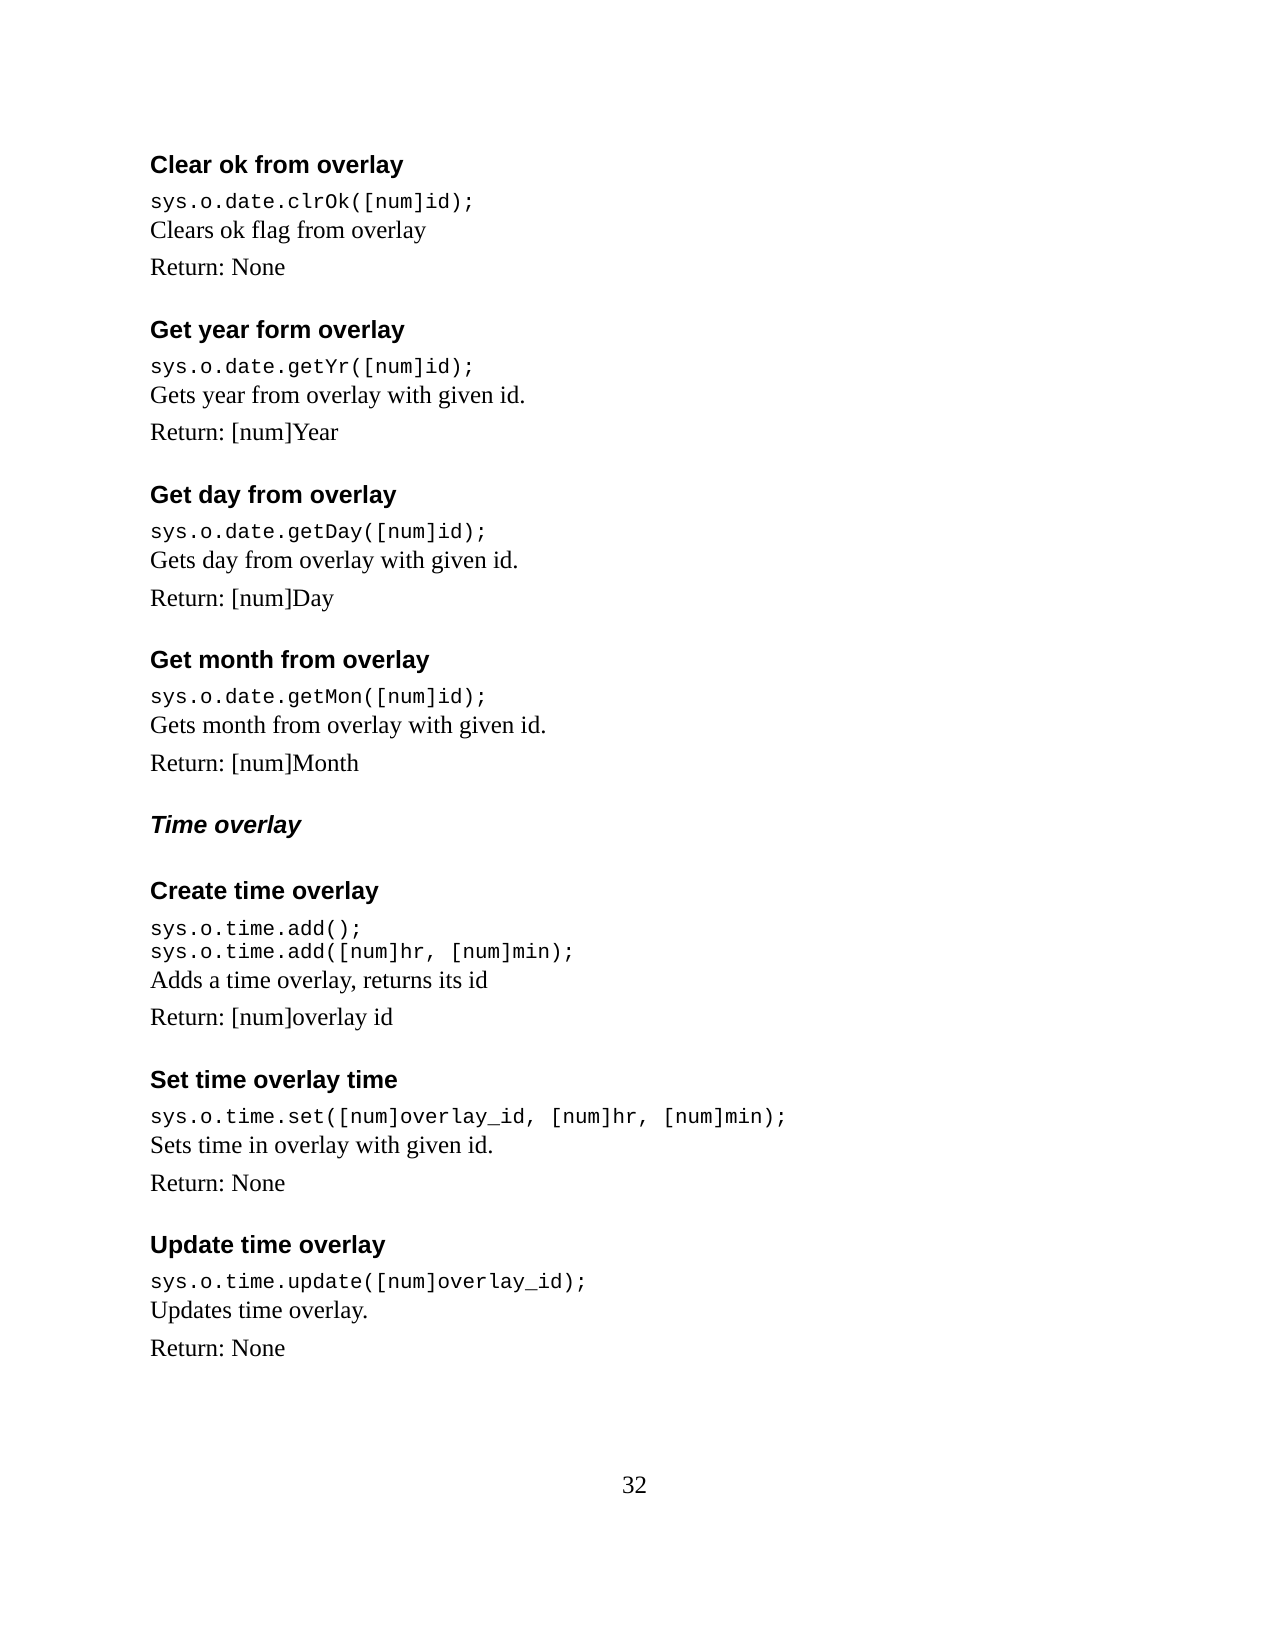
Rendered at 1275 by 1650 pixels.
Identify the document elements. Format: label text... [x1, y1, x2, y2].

subtitle Set time overlay time [150, 1065, 1125, 1094]
text sys.o.date.getMon([num]id); [150, 686, 1125, 710]
text sys.o.time.add(); [150, 917, 1125, 941]
text sys.o.date.getYr([num]id); [150, 356, 1125, 380]
text Gets month from overlay with given id. [150, 710, 1125, 739]
text sys.o.time.update([num]overlay_id); [150, 1271, 1125, 1295]
text Return: None [150, 1333, 1125, 1361]
subtitle Create time overlay [150, 876, 1125, 905]
text Return: None [150, 252, 1125, 281]
text Updates time overlay. [150, 1295, 1125, 1324]
subtitle Update time overlay [150, 1230, 1125, 1259]
text Return: [num]overlay id [150, 1002, 1125, 1031]
text sys.o.date.clrOk([num]id); [150, 191, 1125, 215]
text Return: [num]Day [150, 583, 1125, 611]
text Sets time in overlay with given id. [150, 1130, 1125, 1159]
subtitle Get month from overlay [150, 645, 1125, 674]
text Clears ok flag from overlay [150, 215, 1125, 243]
text sys.o.time.set([num]overlay_id, [num]hr, [num]min); [150, 1106, 1125, 1130]
text Gets day from overlay with given id. [150, 545, 1125, 574]
text Gets year from overlay with given id. [150, 380, 1125, 408]
text Return: None [150, 1168, 1125, 1196]
subtitle Get day from overlay [150, 480, 1125, 509]
subtitle Time overlay [150, 810, 1125, 839]
subtitle Get year form overlay [150, 315, 1125, 344]
text Return: [num]Month [150, 748, 1125, 776]
text Return: [num]Year [150, 417, 1125, 446]
text sys.o.time.add([num]hr, [num]min); [150, 941, 1125, 965]
subtitle Clear ok from overlay [150, 150, 1125, 178]
text sys.o.date.getDay([num]id); [150, 521, 1125, 545]
text Adds a time overlay, returns its id [150, 965, 1125, 993]
